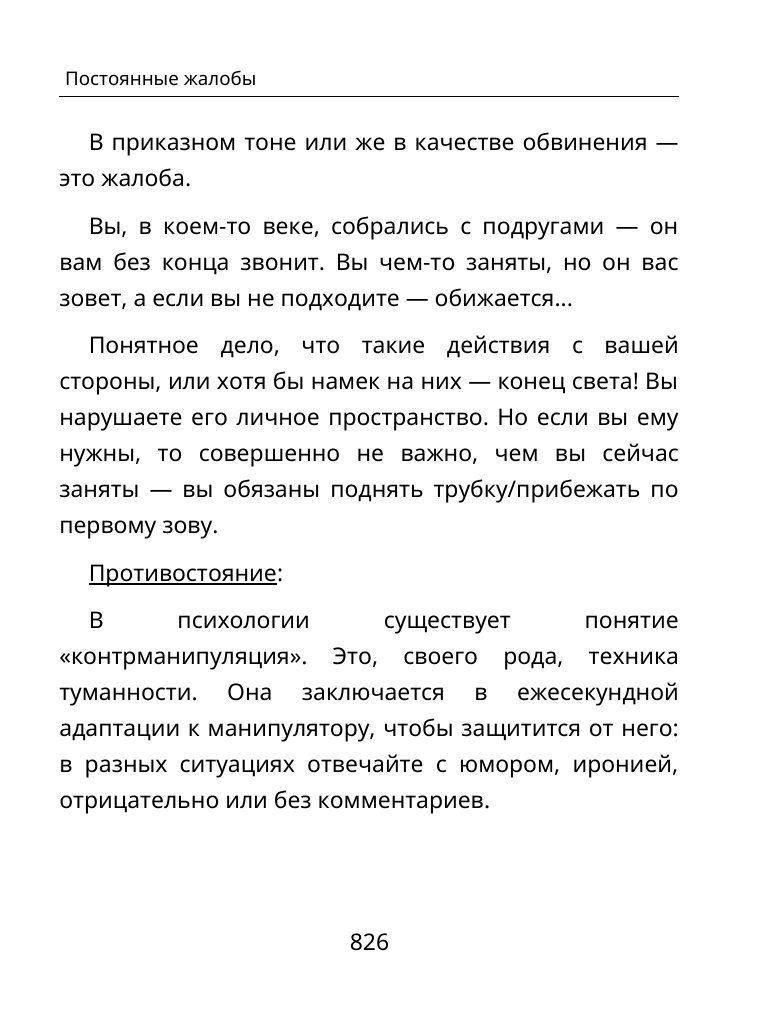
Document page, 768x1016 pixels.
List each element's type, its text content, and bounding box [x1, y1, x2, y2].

text В приказном тоне или же в качестве обвинения — это жалоба. [59, 126, 679, 193]
text Вы, в коем-то веке, собрались с подругами — он вам без конца звонит. Вы чем-то заняты, но он вас зовет, а если вы не подходите — обижается... [59, 210, 679, 313]
text Понятное дело, что такие действия с вашей стороны, или хотя бы намек на них — конец света! Вы нарушаете его личное пространство. Но если вы ему нужны, то совершенно не важно, чем вы сейчас заняты — вы обязаны поднять трубку/прибежать по первому зову. [59, 329, 679, 540]
text Противостояние: [59, 557, 679, 588]
text В психологии существует понятие «контрманипуляция». Это, своего рода, техника туманности. Она заключается в ежесекундной адаптации к манипулятору, чтобы защитится от него: в разных ситуациях отвечайте с юмором, иронией, отрицательно или без комментариев. [59, 604, 679, 815]
